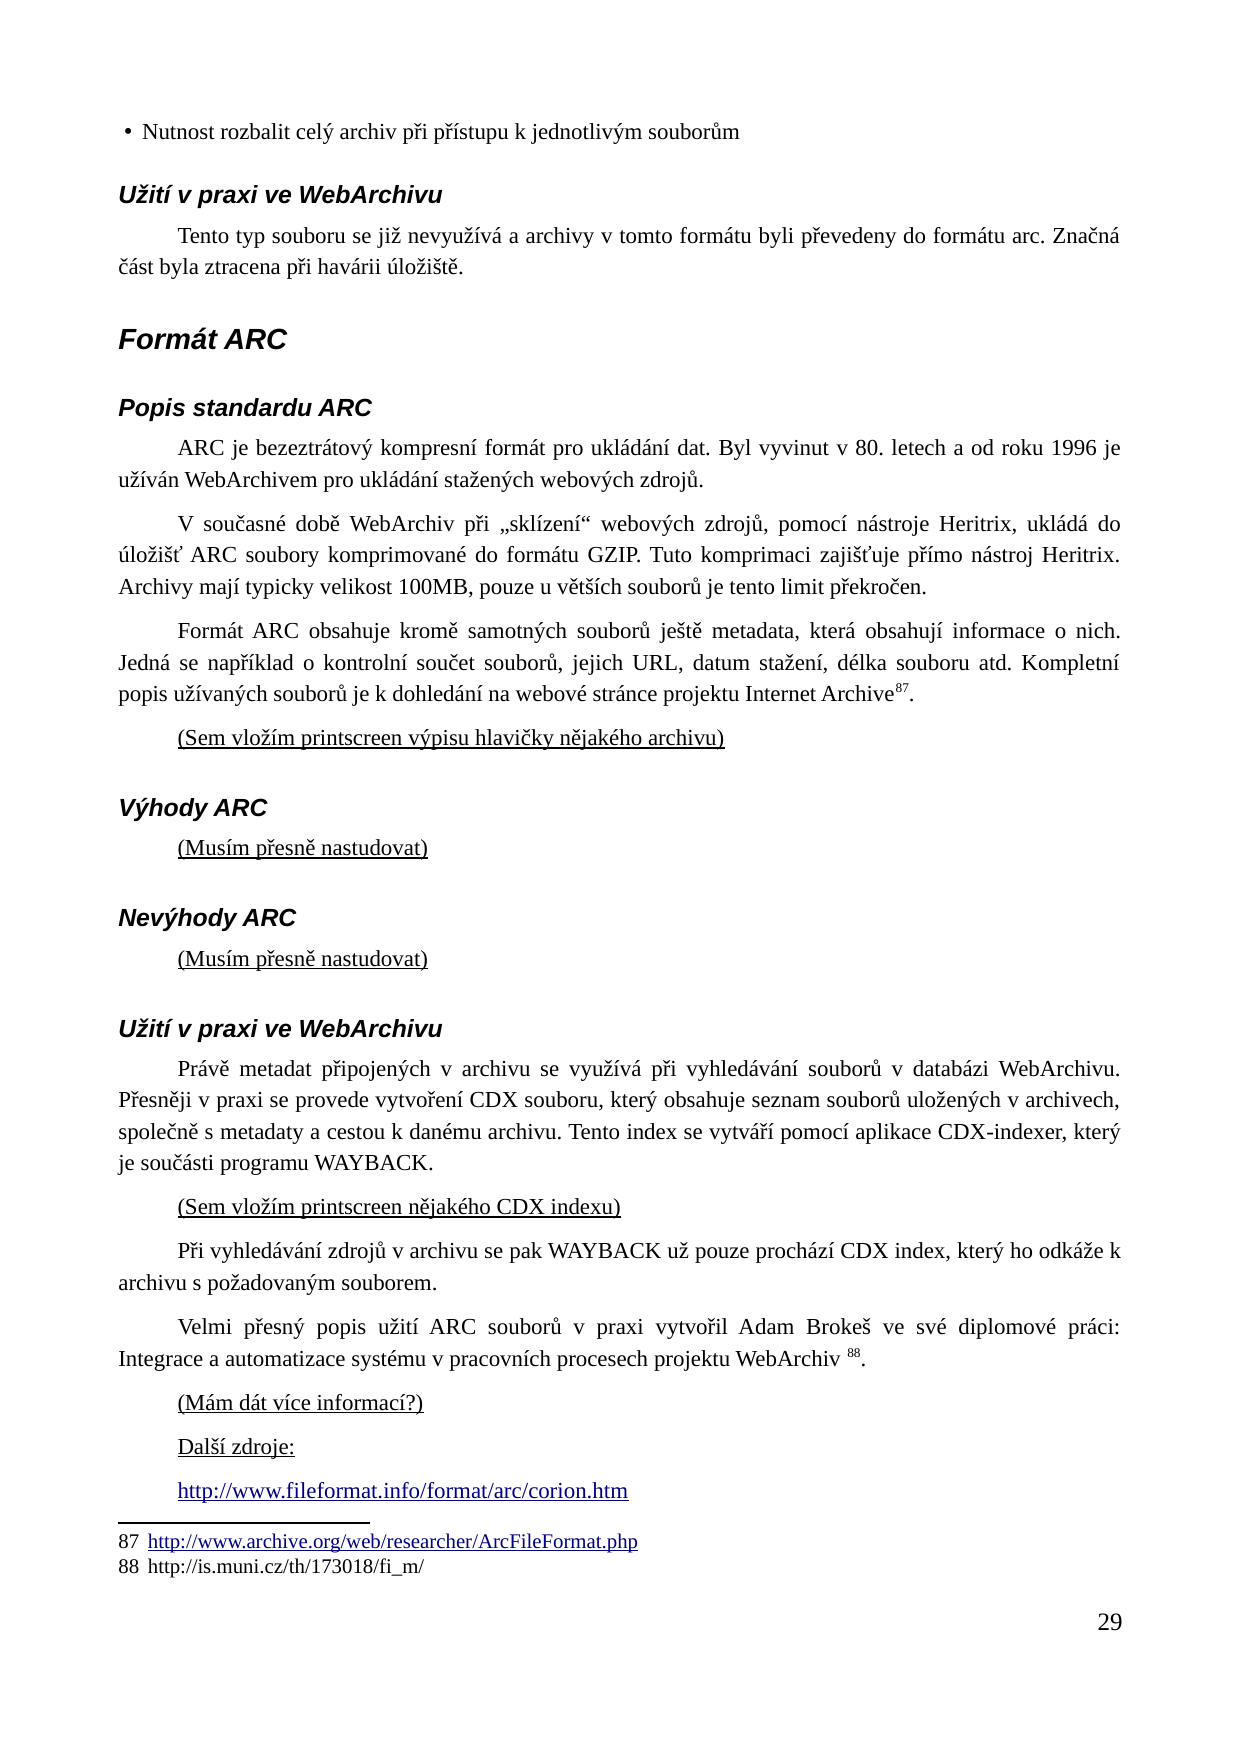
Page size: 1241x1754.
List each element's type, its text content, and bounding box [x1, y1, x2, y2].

text ARC je bezeztrátový kompresní formát pro ukládání dat. Byl vyvinut v 80. letech a od roku 1996 je užíván WebArchivem pro ukládání stažených webových zdrojů. [118, 434, 1122, 492]
subtitle Užití v praxi ve WebArchivu [118, 1014, 1122, 1042]
text (Sem vložím printscreen nějakého CDX indexu) [118, 1193, 1122, 1220]
text Velmi přesný popis užití ARC souborů v praxi vytvořil Adam Brokeš ve své diplomové práci: Integrace a automatizace systému v pracovních procesech projektu WebArchiv . [118, 1313, 1122, 1371]
subtitle Popis standardu ARC [118, 393, 1122, 422]
text http://www.archive.org/web/researcher/ArcFileFormat.php [118, 1529, 1122, 1553]
text http://is.muni.cz/th/173018/fi_m/ [118, 1553, 1122, 1578]
text (Sem vložím printscreen výpisu hlavičky nějakého archivu) [118, 724, 1122, 751]
text Tento typ souboru se již nevyužívá a archivy v tomto formátu byli převedeny do formátu arc. Značná část byla ztracena při havárii úložiště. [118, 222, 1122, 279]
subtitle Formát ARC [118, 322, 1122, 356]
subtitle Užití v praxi ve WebArchivu [118, 181, 1122, 209]
subtitle Výhody ARC [118, 793, 1122, 822]
text Další zdroje: [118, 1433, 1122, 1459]
text Formát ARC obsahuje kromě samotných souborů ještě metadata, která obsahují informace o nich. Jedná se například o kontrolní součet souborů, jejich URL, datum stažení, délka souboru atd. Kompletní popis užívaných souborů je k dohledání na webové stránce projektu Internet Archive. [118, 617, 1122, 707]
subtitle Nevýhody ARC [118, 903, 1122, 932]
text (Musím přesně nastudovat) [118, 834, 1122, 861]
text (Musím přesně nastudovat) [118, 944, 1122, 971]
text Právě metadat připojených v archivu se využívá při vyhledávání souborů v databázi WebArchivu. Přesněji v praxi se provede vytvoření CDX souboru, který obsahuje seznam souborů uložených v archivech, společně s metadaty a cestou k danému archivu. Tento index se vytváří pomocí aplikace CDX-indexer, který je součásti programu WAYBACK. [118, 1055, 1122, 1176]
text (Mám dát více informací?) [118, 1389, 1122, 1415]
text Při vyhledávání zdrojů v archivu se pak WAYBACK už pouze prochází CDX index, který ho odkáže k archivu s požadovaným souborem. [118, 1237, 1122, 1295]
list Nutnost rozbalit celý archiv při přístupu k jednotlivým souborům [124, 118, 1122, 144]
text V současné době WebArchiv při „sklízení“ webových zdrojů, pomocí nástroje Heritrix, ukládá do úložišť ARC soubory komprimované do formátu GZIP. Tuto komprimaci zajišťuje přímo nástroj Heritrix. Archivy mají typicky velikost 100MB, pouze u větších souborů je tento limit překročen. [118, 510, 1122, 599]
text http://www.fileformat.info/format/arc/corion.htm [118, 1477, 1122, 1503]
